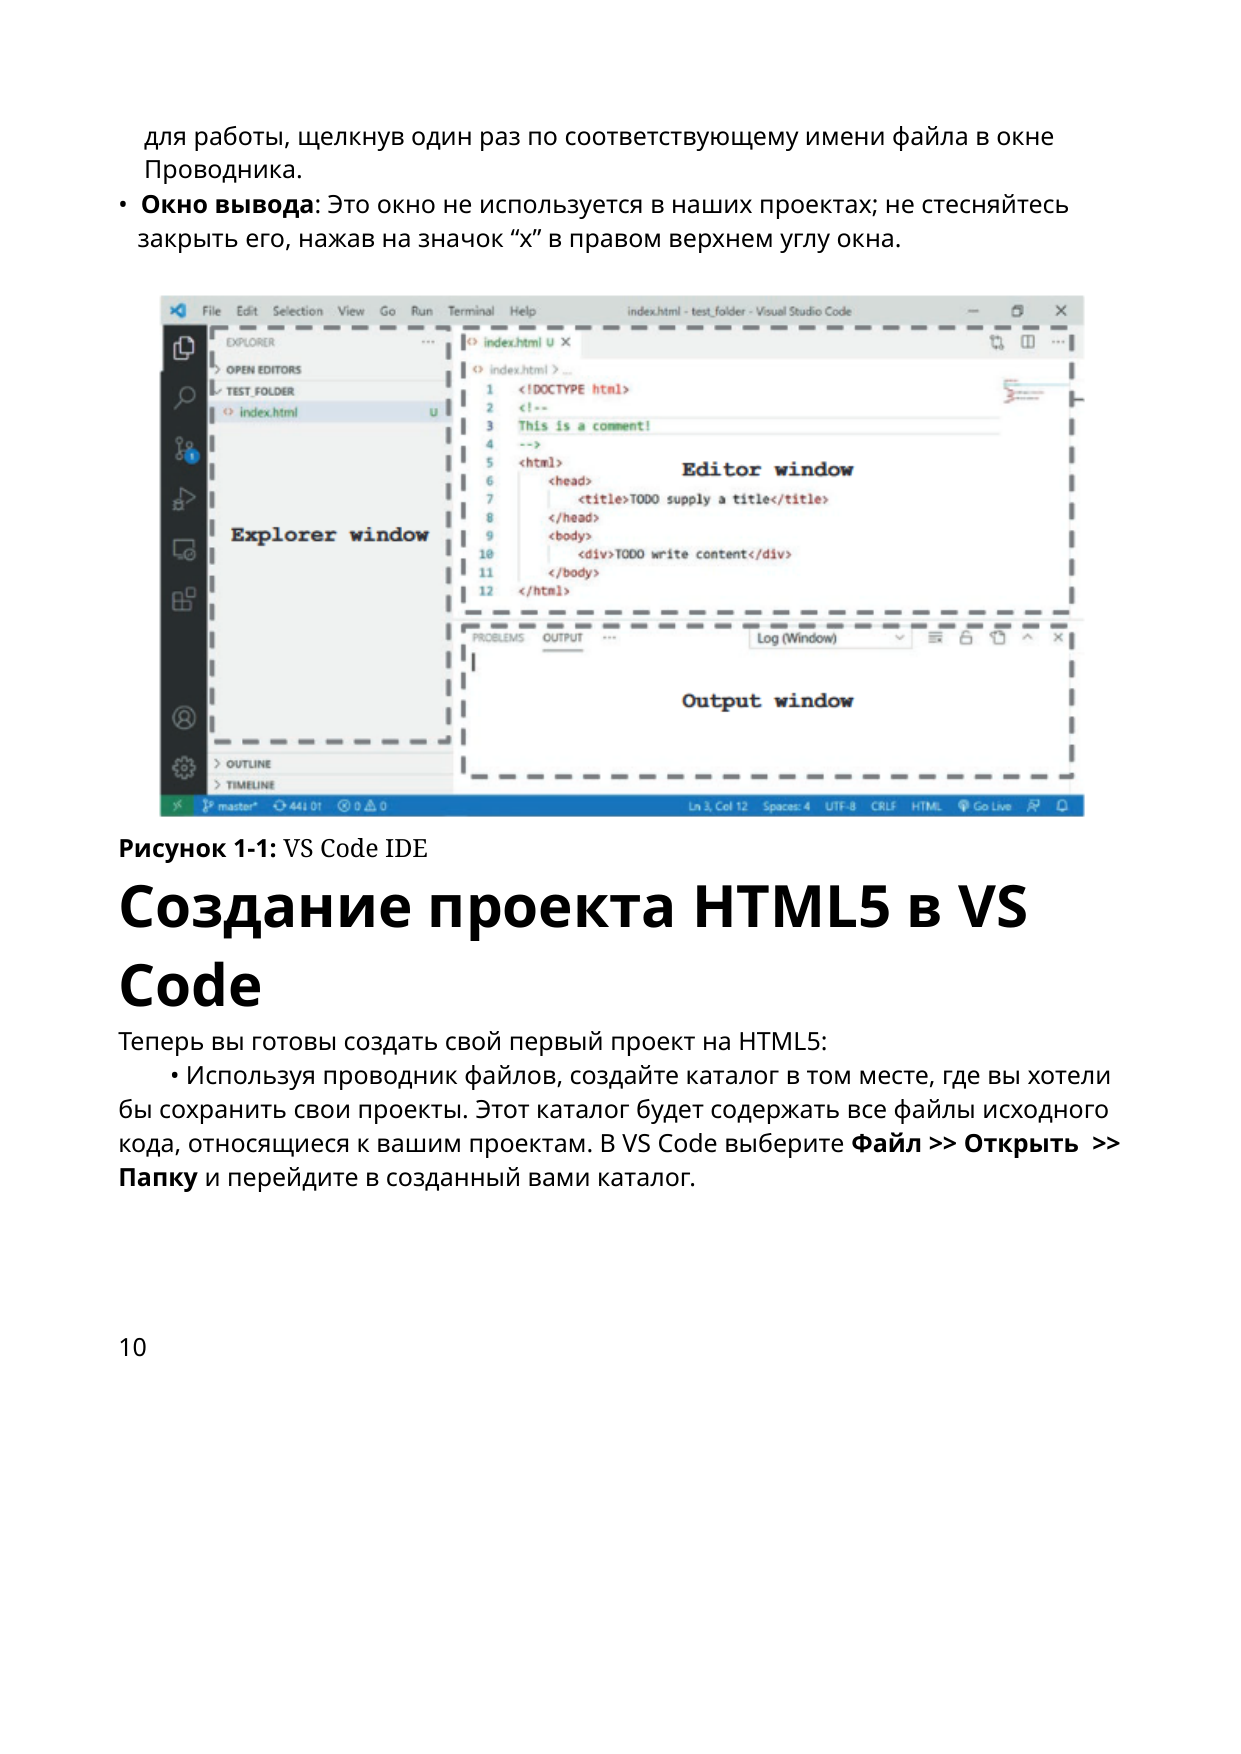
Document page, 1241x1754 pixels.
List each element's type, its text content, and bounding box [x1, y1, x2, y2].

text • Используя проводник файлов, создайте каталог в том месте, где вы хотели бы сохранить свои проекты. Этот каталог будет содержать все файлы исходного кода, относящиеся к вашим проектам. В VS Code выберите Файл >> Открыть >> Папку и перейдите в созданный вами каталог. [118, 1058, 1122, 1194]
text для работы, щелкнув один раз по соответствующему имени файла в окне [118, 118, 1122, 152]
text закрыть его, нажав на значок “x” в правом верхнем углу окна. [118, 220, 1122, 254]
text Теперь вы готовы создать свой первый проект на HTML5: [118, 1023, 1122, 1058]
text 10 [118, 1296, 1122, 1364]
text Рисунок 1-1: VS Code IDE [118, 831, 1122, 864]
text Проводника. [118, 152, 1122, 186]
text Создание проекта HTML5 в VS Code [118, 864, 1122, 1023]
picture [141, 288, 1099, 831]
text • Окно вывода: Это окно не используется в наших проектах; не стесняйтесь [118, 186, 1122, 220]
